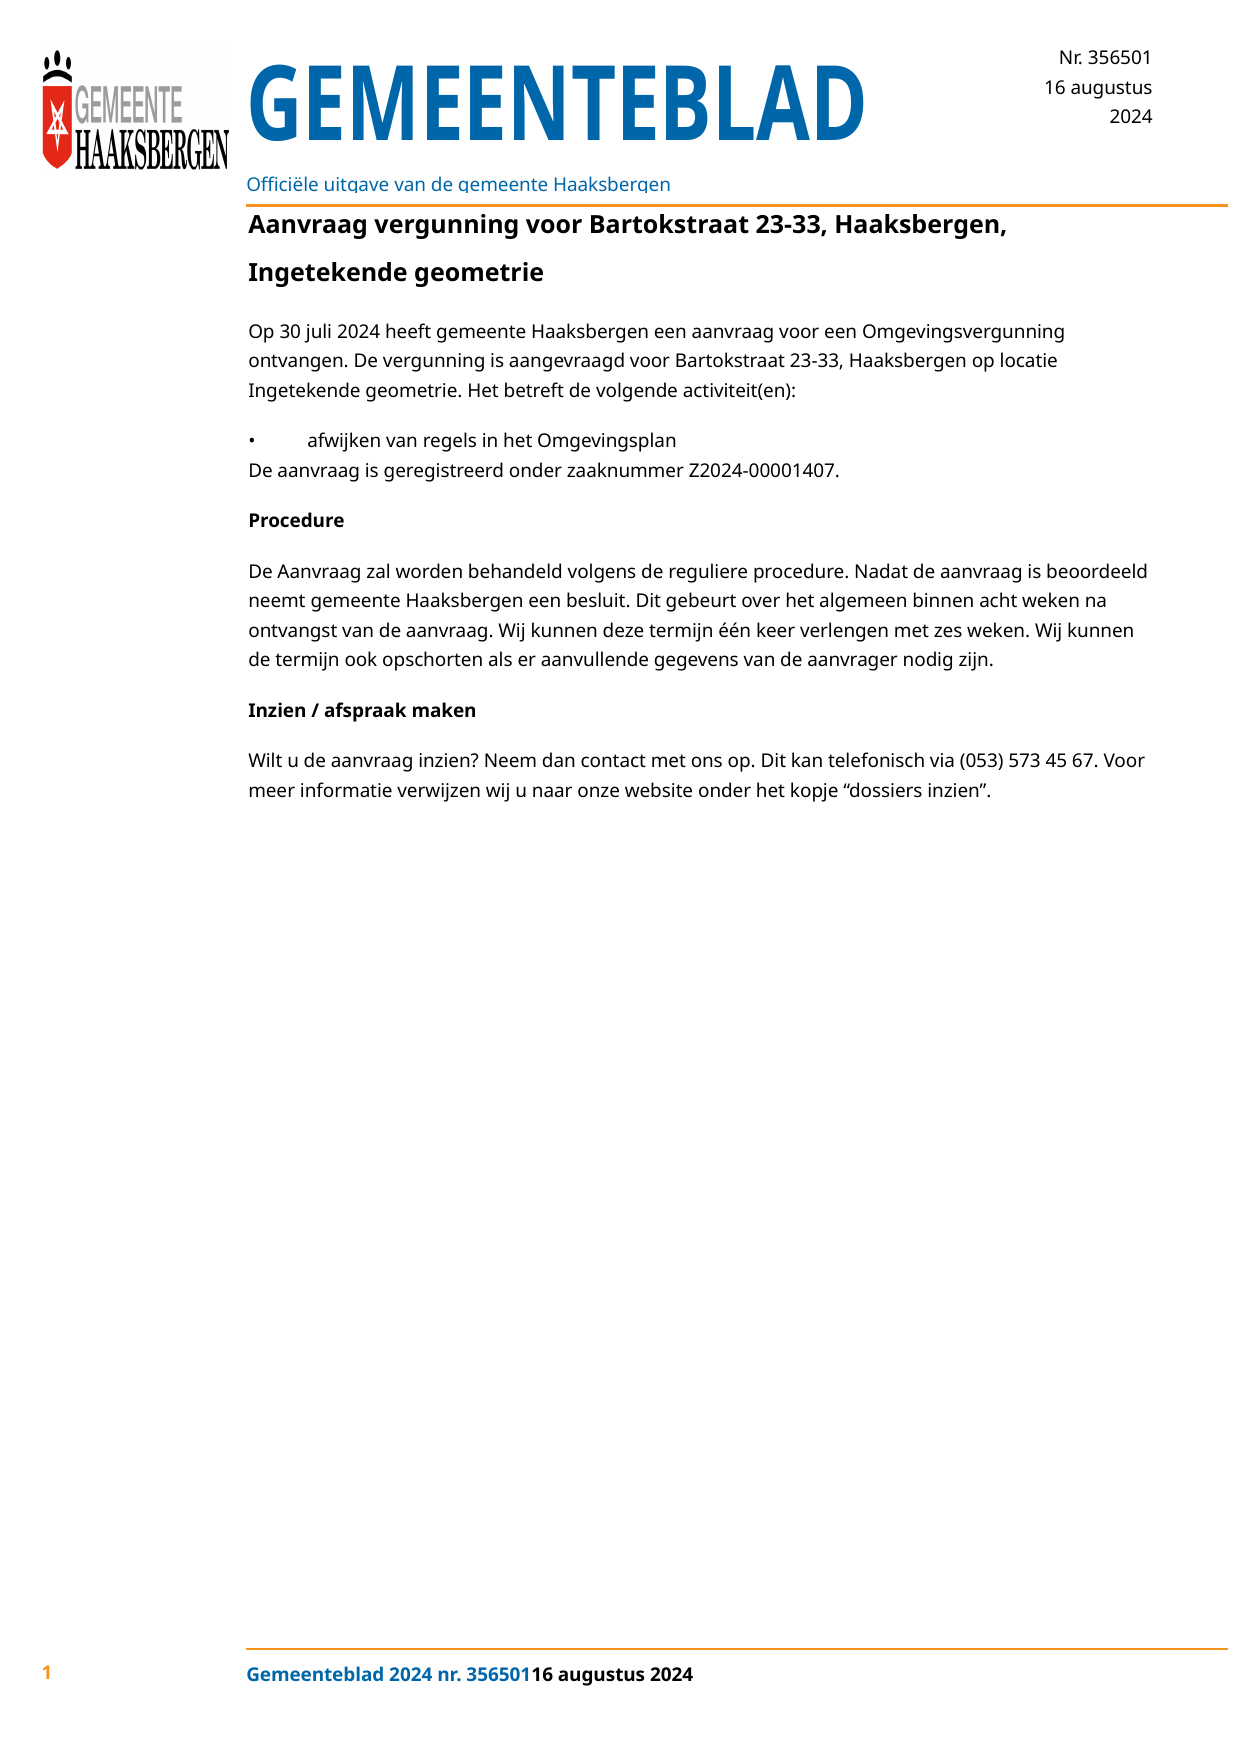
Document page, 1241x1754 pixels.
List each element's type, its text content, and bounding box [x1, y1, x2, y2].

text Wilt u de aanvraag inzien? Neem dan contact met ons op. Dit kan telefonisch via (053) 573 45 67. Voor meer informatie verwijzen wij u naar onze website onder het kopje “dossiers inzien”. [248, 747, 1152, 803]
text De aanvraag is geregistreerd onder zaaknummer Z2024-00001407. [248, 457, 1152, 483]
text Procedure [248, 507, 1152, 533]
text Inzien / afspraak maken [248, 697, 1152, 723]
list afwijken van regels in het Omgevingsplan [248, 427, 1152, 453]
text Op 30 juli 2024 heeft gemeente Haaksbergen een aanvraag voor een Omgevingsvergunning ontvangen. De vergunning is aangevraagd voor Bartokstraat 23-33, Haaksbergen op locatie Ingetekende geometrie. Het betreft de volgende activiteit(en): [248, 318, 1152, 403]
picture [41, 47, 231, 172]
text Aanvraag vergunning voor Bartokstraat 23-33, Haaksbergen, Ingetekende geometrie [248, 207, 1152, 288]
text De Aanvraag zal worden behandeld volgens de reguliere procedure. Nadat de aanvraag is beoordeeld neemt gemeente Haaksbergen een besluit. Dit gebeurt over het algemeen binnen acht weken na ontvangst van de aanvraag. Wij kunnen deze termijn één keer verlengen met zes weken. Wij kunnen de termijn ook opschorten als er aanvullende gegevens van de aanvrager nodig zijn. [248, 558, 1152, 672]
